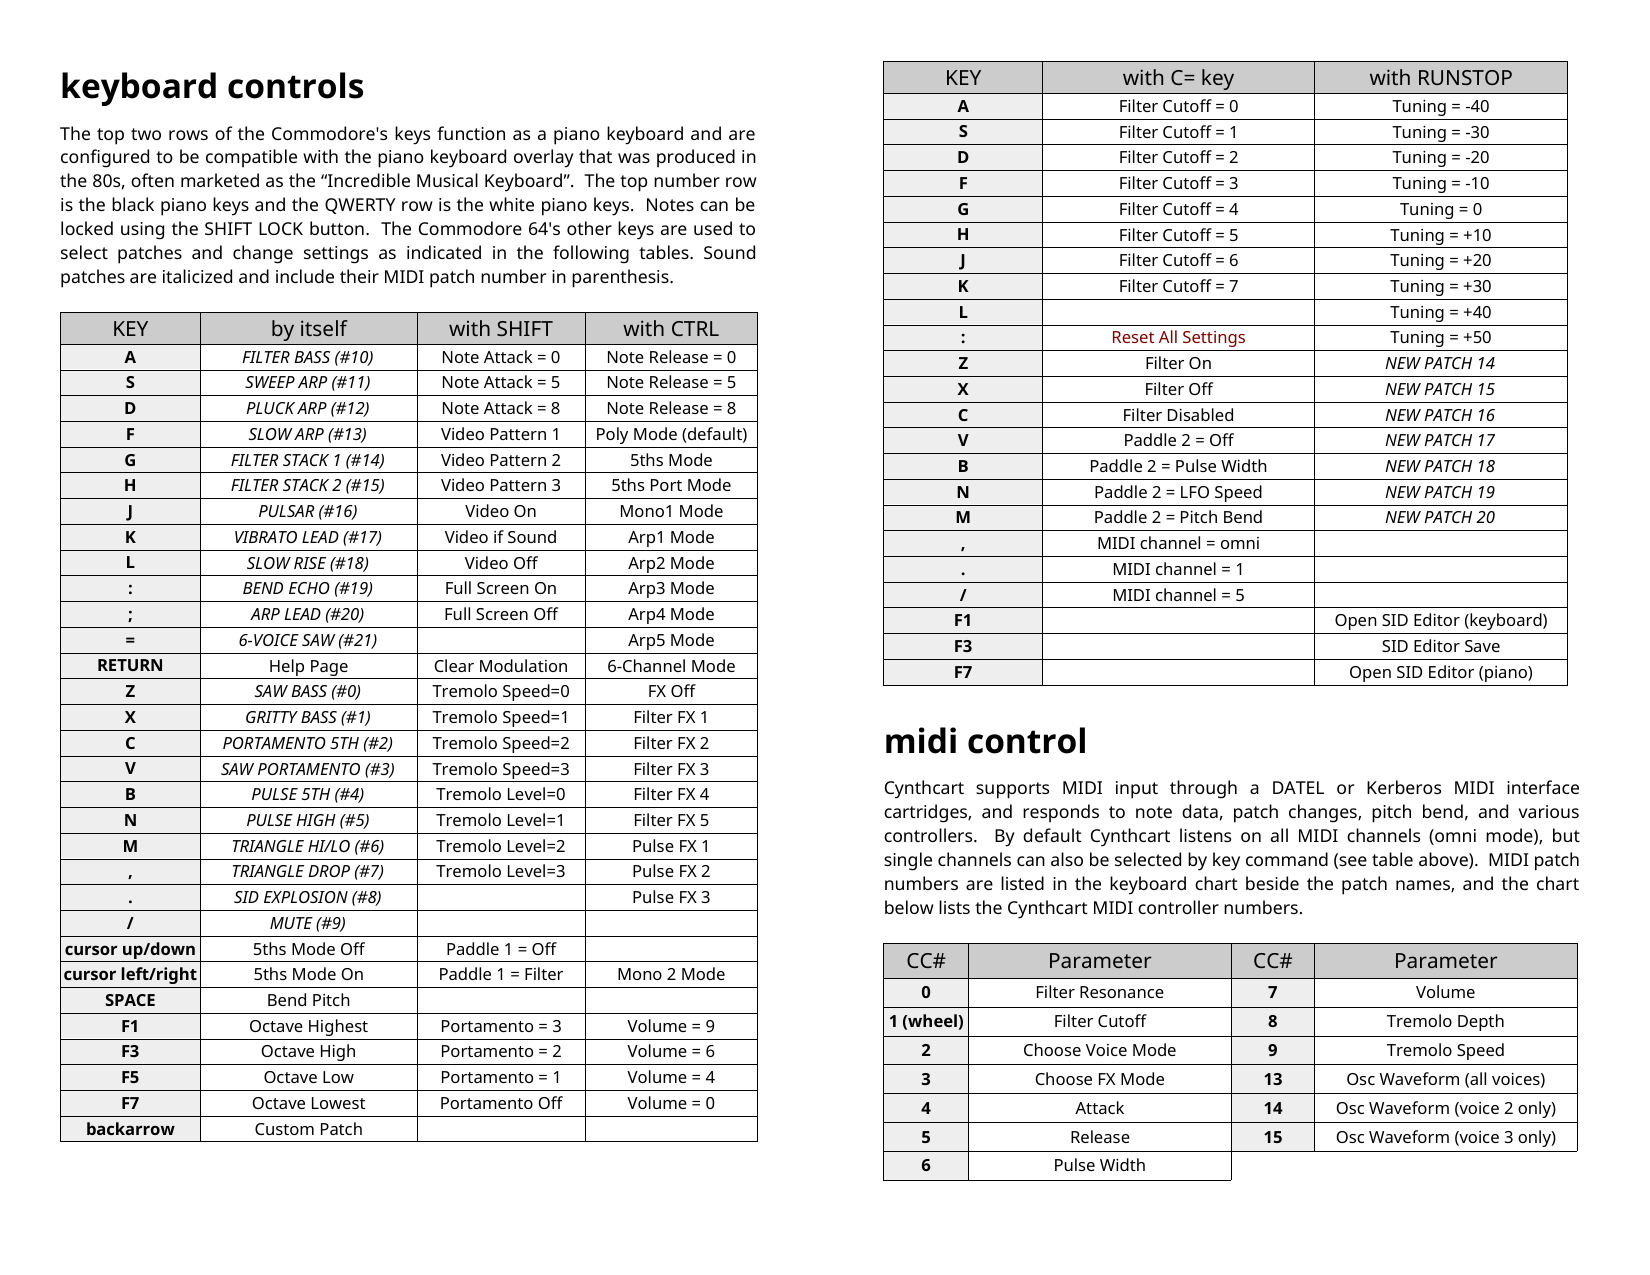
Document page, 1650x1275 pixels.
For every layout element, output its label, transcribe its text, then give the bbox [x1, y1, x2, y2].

table_cell . [884, 557, 1042, 582]
table_cell 5 [884, 1123, 968, 1151]
table_cell PLUCK ARP (#12) [201, 396, 417, 421]
table_cell N [884, 480, 1042, 504]
table_cell S [884, 120, 1042, 144]
table_cell Video On [418, 499, 585, 524]
table_cell 4 [884, 1094, 968, 1122]
table_cell Filter Cutoff = 1 [1043, 120, 1314, 144]
table_cell Tuning = -20 [1315, 145, 1567, 170]
table_cell Help Page [201, 654, 417, 678]
table_cell / [884, 583, 1042, 607]
table_cell Open SID Editor (keyboard) [1315, 608, 1567, 633]
table_header CC# [884, 944, 968, 978]
table_cell N [61, 808, 200, 833]
table_cell SID EXPLOSION (#8) [201, 885, 417, 910]
table_cell Osc Waveform (voice 2 only) [1315, 1094, 1577, 1122]
table_cell Attack [969, 1094, 1231, 1122]
table_cell = [61, 628, 200, 653]
table_cell Tuning = -30 [1315, 120, 1567, 144]
table_cell Tremolo Level=1 [418, 808, 585, 833]
table_cell Filter Cutoff = 5 [1043, 223, 1314, 247]
table_cell Filter Off [1043, 377, 1314, 402]
table_cell 5ths Mode Off [201, 937, 417, 961]
table_header with SHIFT [418, 313, 585, 344]
table_cell 15 [1232, 1123, 1314, 1151]
table_cell 9 [1232, 1037, 1314, 1064]
table_cell Octave Lowest [201, 1091, 417, 1116]
table_cell F1 [884, 608, 1042, 633]
table_cell GRITTY BASS (#1) [201, 705, 417, 730]
table_header KEY [61, 313, 200, 344]
table_cell PORTAMENTO 5TH (#2) [201, 731, 417, 756]
table_cell Note Attack = 0 [418, 345, 585, 369]
table_cell Arp4 Mode [586, 602, 757, 627]
table_cell J [61, 499, 200, 524]
table_cell C [884, 403, 1042, 427]
table_cell Portamento = 2 [418, 1040, 585, 1064]
table_cell F7 [884, 660, 1042, 685]
table_cell Paddle 1 = Filter [418, 962, 585, 987]
table_cell cursor up/down [61, 937, 200, 961]
table_cell G [884, 197, 1042, 222]
table_cell M [61, 834, 200, 858]
table_cell 8 [1232, 1008, 1314, 1036]
table_cell SWEEP ARP (#11) [201, 371, 417, 395]
table_cell NEW PATCH 19 [1315, 480, 1567, 504]
table_cell TRIANGLE DROP (#7) [201, 860, 417, 884]
table_cell Tuning = +30 [1315, 274, 1567, 299]
table_cell Clear Modulation [418, 654, 585, 678]
table_header Parameter [1315, 944, 1577, 978]
table_cell Filter FX 4 [586, 782, 757, 807]
table_cell Volume = 6 [586, 1040, 757, 1064]
table_cell Tremolo Speed=0 [418, 679, 585, 704]
table_cell [586, 1117, 757, 1141]
table_cell SAW BASS (#0) [201, 679, 417, 704]
table_cell Portamento = 1 [418, 1065, 585, 1090]
table_cell Tuning = -10 [1315, 171, 1567, 196]
table_cell Octave Highest [201, 1014, 417, 1038]
table_cell SAW PORTAMENTO (#3) [201, 757, 417, 781]
table_cell 13 [1232, 1065, 1314, 1093]
table_cell Tremolo Speed=2 [418, 731, 585, 756]
table_cell Volume = 4 [586, 1065, 757, 1090]
table_cell BEND ECHO (#19) [201, 576, 417, 601]
table_cell Choose Voice Mode [969, 1037, 1231, 1064]
text The top two rows of the Commodore's keys function as a piano keyboard and are configured to be compatible with the piano keyboard overlay that was produced in the 80s, often marketed as the “Incredible Musical Keyboard”. The top number row is the black piano keys and the QWERTY row is the white piano keys. Notes can be locked using the SHIFT LOCK button. The Commodore 64's other keys are used to select patches and change settings as indicated in the following tables. Sound patches are italicized and include their MIDI patch number in parenthesis. [60, 121, 757, 288]
table_cell L [61, 551, 200, 575]
table_cell Tremolo Speed=3 [418, 757, 585, 781]
table_cell RETURN [61, 654, 200, 678]
table_cell Filter FX 1 [586, 705, 757, 730]
table_cell VIBRATO LEAD (#17) [201, 525, 417, 550]
table_cell NEW PATCH 18 [1315, 454, 1567, 479]
table_cell F [884, 171, 1042, 196]
table_cell ; [61, 602, 200, 627]
table_cell B [61, 782, 200, 807]
table_cell Tremolo Speed [1315, 1037, 1577, 1064]
table_cell [1315, 583, 1567, 607]
table_cell Osc Waveform (voice 3 only) [1315, 1123, 1577, 1151]
table_cell [418, 1117, 585, 1141]
table_cell Portamento = 3 [418, 1014, 585, 1038]
table_cell / [61, 911, 200, 936]
table_cell X [61, 705, 200, 730]
table_cell SLOW ARP (#13) [201, 422, 417, 447]
table_cell MIDI channel = 5 [1043, 583, 1314, 607]
table_cell [586, 911, 757, 936]
table_cell Pulse FX 3 [586, 885, 757, 910]
table_cell C [61, 731, 200, 756]
table_cell NEW PATCH 16 [1315, 403, 1567, 427]
table_cell Filter Cutoff [969, 1008, 1231, 1036]
table_cell MUTE (#9) [201, 911, 417, 936]
table_cell 2 [884, 1037, 968, 1064]
table_cell Mono1 Mode [586, 499, 757, 524]
table_cell [1232, 1152, 1314, 1180]
table_cell Tremolo Level=0 [418, 782, 585, 807]
table_cell Arp5 Mode [586, 628, 757, 653]
table_cell FILTER STACK 1 (#14) [201, 448, 417, 472]
table_cell [1043, 660, 1314, 685]
table_cell [418, 885, 585, 910]
table_cell Mono 2 Mode [586, 962, 757, 987]
table_cell Paddle 2 = LFO Speed [1043, 480, 1314, 504]
table_cell Video if Sound [418, 525, 585, 550]
table_cell Paddle 2 = Pulse Width [1043, 454, 1314, 479]
table_cell Filter On [1043, 351, 1314, 376]
table_cell Filter FX 2 [586, 731, 757, 756]
table_cell Arp3 Mode [586, 576, 757, 601]
table_cell X [884, 377, 1042, 402]
table_cell Z [61, 679, 200, 704]
table_cell Filter Cutoff = 4 [1043, 197, 1314, 222]
table_cell V [884, 428, 1042, 453]
table_cell Paddle 2 = Pitch Bend [1043, 506, 1314, 530]
table_cell Tremolo Depth [1315, 1008, 1577, 1036]
table_cell PULSAR (#16) [201, 499, 417, 524]
table_cell Note Release = 0 [586, 345, 757, 369]
table_cell SPACE [61, 988, 200, 1013]
text Cynthcart supports MIDI input through a DATEL or Kerberos MIDI interface cartridges, and responds to note data, patch changes, pitch bend, and various controllers. By default Cynthcart listens on all MIDI channels (omni mode), but single channels can also be selected by key command (see table above). MIDI patch numbers are listed in the keyboard chart beside the patch names, and the chart below lists the Cynthcart MIDI controller numbers. [883, 776, 1581, 919]
table_cell A [884, 94, 1042, 119]
table_cell D [61, 396, 200, 421]
table_cell Tuning = +40 [1315, 300, 1567, 324]
table_cell Full Screen On [418, 576, 585, 601]
table_cell PULSE HIGH (#5) [201, 808, 417, 833]
table_cell Tremolo Speed=1 [418, 705, 585, 730]
table_cell Arp2 Mode [586, 551, 757, 575]
table_cell Paddle 2 = Off [1043, 428, 1314, 453]
table_cell [418, 911, 585, 936]
table_cell Pulse Width [969, 1152, 1231, 1180]
table_cell [1315, 531, 1567, 556]
table_cell 3 [884, 1065, 968, 1093]
table_cell Open SID Editor (piano) [1315, 660, 1567, 685]
table_cell 5ths Mode On [201, 962, 417, 987]
table_cell [418, 628, 585, 653]
table_cell 7 [1232, 979, 1314, 1007]
table_cell , [884, 531, 1042, 556]
table_cell Filter FX 3 [586, 757, 757, 781]
table_cell H [61, 473, 200, 498]
subtitle keyboard controls [60, 62, 757, 108]
table_cell A [61, 345, 200, 369]
table_cell : [884, 326, 1042, 350]
table_cell 5ths Port Mode [586, 473, 757, 498]
table_cell [1043, 634, 1314, 659]
table_cell Pulse FX 2 [586, 860, 757, 884]
table_cell Release [969, 1123, 1231, 1151]
table_cell F5 [61, 1065, 200, 1090]
table_cell 6-Channel Mode [586, 654, 757, 678]
table_cell Portamento Off [418, 1091, 585, 1116]
table_cell Video Pattern 3 [418, 473, 585, 498]
table_cell 6 [884, 1152, 968, 1180]
table_cell Arp1 Mode [586, 525, 757, 550]
table_cell [1043, 608, 1314, 633]
table_cell FILTER STACK 2 (#15) [201, 473, 417, 498]
table_cell ARP LEAD (#20) [201, 602, 417, 627]
table_cell F1 [61, 1014, 200, 1038]
table_cell J [884, 248, 1042, 273]
table_cell H [884, 223, 1042, 247]
table_cell 6-VOICE SAW (#21) [201, 628, 417, 653]
table_cell [1315, 557, 1567, 582]
table_cell Osc Waveform (all voices) [1315, 1065, 1577, 1093]
table_header by itself [201, 313, 417, 344]
table_cell Full Screen Off [418, 602, 585, 627]
table_cell [1043, 300, 1314, 324]
table_cell [1314, 1152, 1577, 1180]
table_header KEY [884, 62, 1042, 93]
table_cell PULSE 5TH (#4) [201, 782, 417, 807]
table_cell G [61, 448, 200, 472]
table_cell SID Editor Save [1315, 634, 1567, 659]
table_cell Note Release = 5 [586, 371, 757, 395]
table_cell NEW PATCH 15 [1315, 377, 1567, 402]
table_cell Tuning = +20 [1315, 248, 1567, 273]
table_header with C= key [1043, 62, 1314, 93]
table_header with RUNSTOP [1315, 62, 1567, 93]
table_cell [586, 937, 757, 961]
table_cell K [884, 274, 1042, 299]
table_cell Filter Resonance [969, 979, 1231, 1007]
table_cell Tuning = +50 [1315, 326, 1567, 350]
table_cell F7 [61, 1091, 200, 1116]
table_header CC# [1232, 944, 1314, 978]
table_cell Poly Mode (default) [586, 422, 757, 447]
table_cell Octave High [201, 1040, 417, 1064]
table_cell Volume = 9 [586, 1014, 757, 1038]
table_cell B [884, 454, 1042, 479]
table_cell Filter Cutoff = 6 [1043, 248, 1314, 273]
table_cell Filter Cutoff = 0 [1043, 94, 1314, 119]
table_cell Note Release = 8 [586, 396, 757, 421]
table_cell Volume = 0 [586, 1091, 757, 1116]
table_cell 1 (wheel) [884, 1008, 968, 1036]
table_cell Note Attack = 5 [418, 371, 585, 395]
table_cell Tremolo Level=3 [418, 860, 585, 884]
table_cell Paddle 1 = Off [418, 937, 585, 961]
table_cell K [61, 525, 200, 550]
table_cell F3 [61, 1040, 200, 1064]
table_cell 0 [884, 979, 968, 1007]
table_cell Bend Pitch [201, 988, 417, 1013]
table_cell [586, 988, 757, 1013]
table_cell Video Off [418, 551, 585, 575]
table_cell F3 [884, 634, 1042, 659]
table_cell F [61, 422, 200, 447]
table_cell Video Pattern 2 [418, 448, 585, 472]
table_cell Video Pattern 1 [418, 422, 585, 447]
table_cell [418, 988, 585, 1013]
table_cell FX Off [586, 679, 757, 704]
table_cell Filter Cutoff = 3 [1043, 171, 1314, 196]
table_cell 5ths Mode [586, 448, 757, 472]
table_header with CTRL [586, 313, 757, 344]
table_cell Custom Patch [201, 1117, 417, 1141]
table_cell TRIANGLE HI/LO (#6) [201, 834, 417, 858]
table_cell , [61, 860, 200, 884]
table_cell L [884, 300, 1042, 324]
table_cell V [61, 757, 200, 781]
table_cell Filter Cutoff = 2 [1043, 145, 1314, 170]
table_cell Z [884, 351, 1042, 376]
table_cell Filter FX 5 [586, 808, 757, 833]
table_cell MIDI channel = 1 [1043, 557, 1314, 582]
subtitle midi control [883, 717, 1581, 763]
table_cell S [61, 371, 200, 395]
table_cell Tremolo Level=2 [418, 834, 585, 858]
table_cell Volume [1315, 979, 1577, 1007]
table_cell Note Attack = 8 [418, 396, 585, 421]
table_cell Tuning = 0 [1315, 197, 1567, 222]
table_cell Reset All Settings [1043, 326, 1314, 350]
table_cell NEW PATCH 20 [1315, 506, 1567, 530]
table_cell . [61, 885, 200, 910]
table_cell Choose FX Mode [969, 1065, 1231, 1093]
table_cell : [61, 576, 200, 601]
table_cell Octave Low [201, 1065, 417, 1090]
table_cell Pulse FX 1 [586, 834, 757, 858]
table_header Parameter [969, 944, 1231, 978]
table_cell cursor left/right [61, 962, 200, 987]
table_cell D [884, 145, 1042, 170]
table_cell backarrow [61, 1117, 200, 1141]
table_cell FILTER BASS (#10) [201, 345, 417, 369]
table_cell SLOW RISE (#18) [201, 551, 417, 575]
table_cell Filter Cutoff = 7 [1043, 274, 1314, 299]
table_cell Tuning = -40 [1315, 94, 1567, 119]
table_cell Tuning = +10 [1315, 223, 1567, 247]
table_cell M [884, 506, 1042, 530]
table_cell NEW PATCH 14 [1315, 351, 1567, 376]
table_cell MIDI channel = omni [1043, 531, 1314, 556]
table_cell 14 [1232, 1094, 1314, 1122]
table_cell Filter Disabled [1043, 403, 1314, 427]
table_cell NEW PATCH 17 [1315, 428, 1567, 453]
